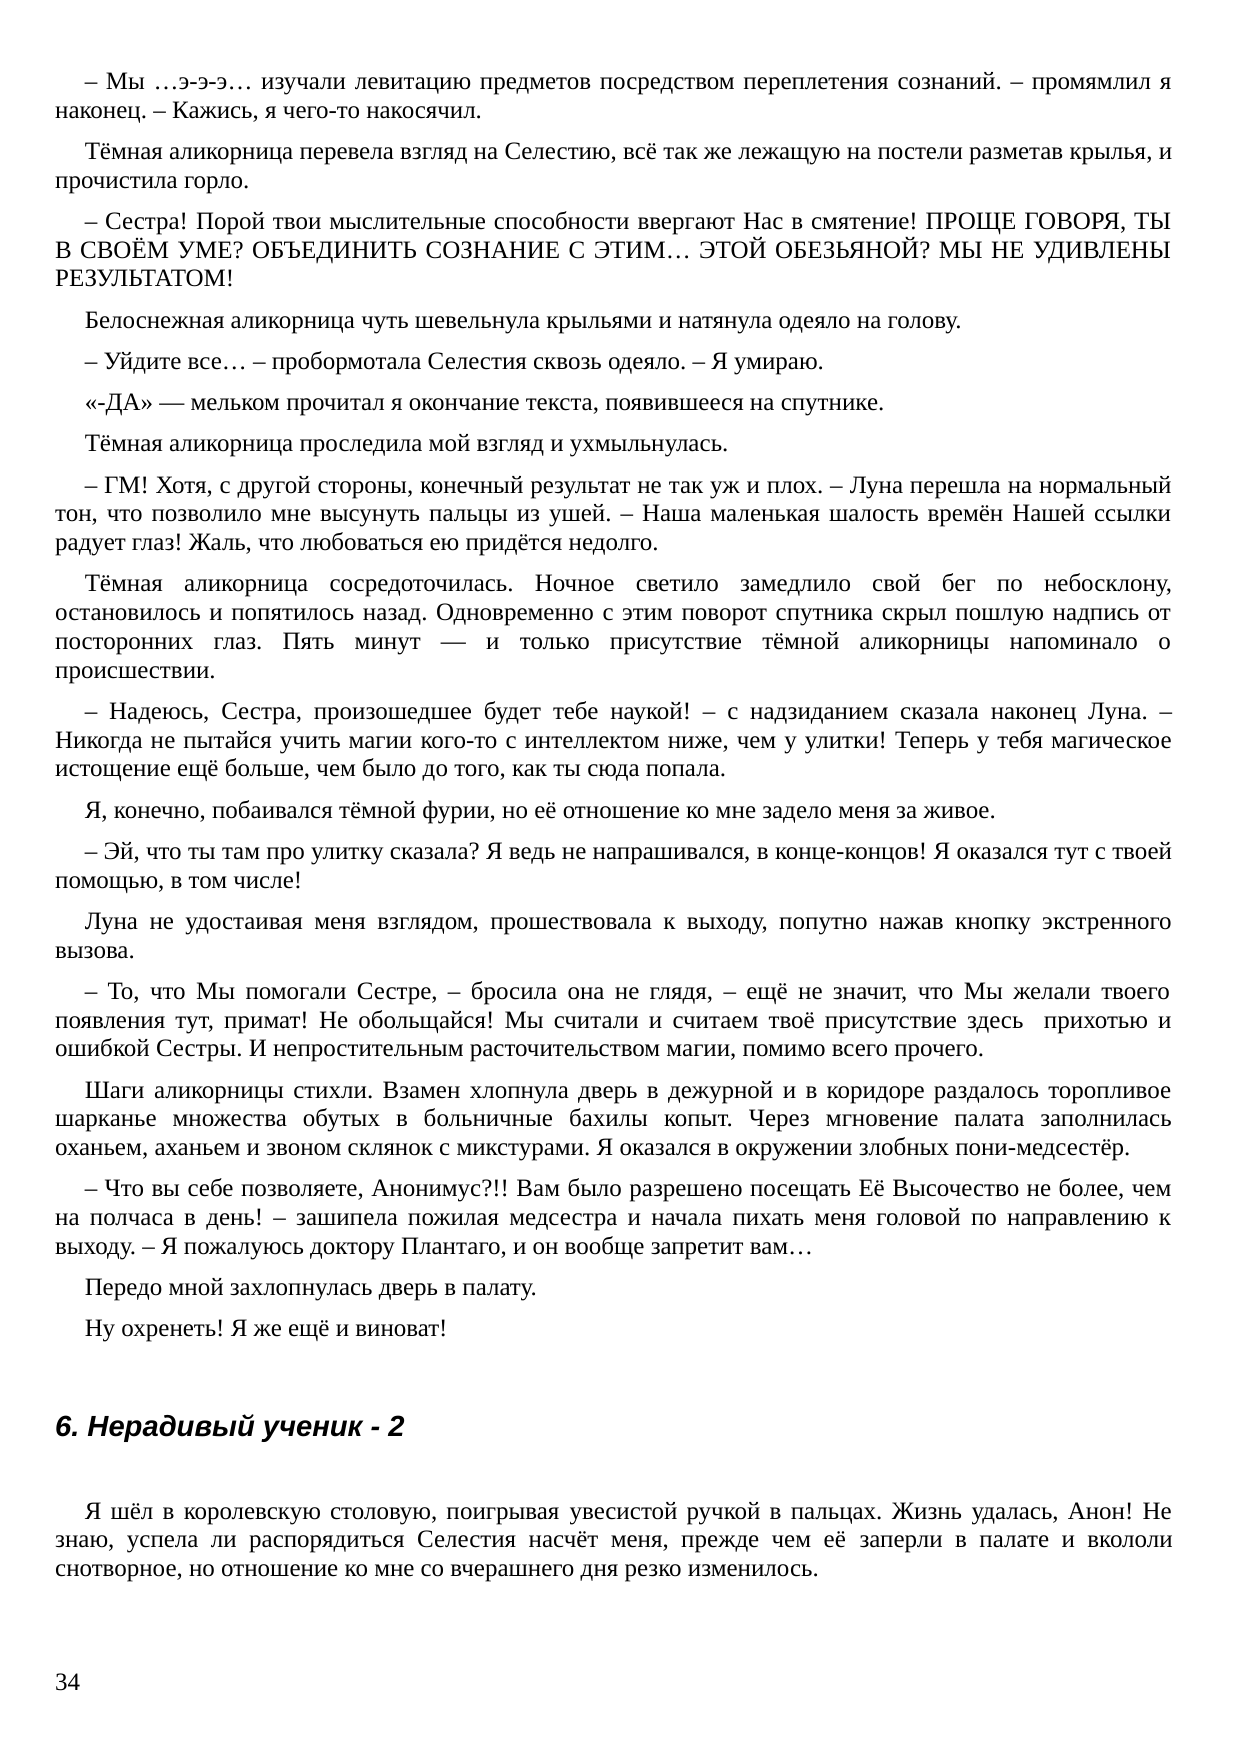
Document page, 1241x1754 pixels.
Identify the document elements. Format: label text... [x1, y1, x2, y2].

subtitle 6. Нерадивый ученик - 2 [55, 1408, 1173, 1442]
text – Что вы себе позволяете, Анонимус?!! Вам было разрешено посещать Её Высочество не более, чем на полчаса в день! – зашипела пожилая медсестра и начала пихать меня головой по направлению к выходу. – Я пожалуюсь доктору Плантаго, и он вообще запретит вам… [55, 1173, 1173, 1260]
text Белоснежная аликорница чуть шевельнула крыльями и натянула одеяло на голову. [55, 305, 1173, 333]
text Я, конечно, побаивался тёмной фурии, но её отношение ко мне задело меня за живое. [55, 795, 1173, 823]
text Тёмная аликорница проследила мой взгляд и ухмыльнулась. [55, 428, 1173, 457]
text «-ДА» — мельком прочитал я окончание текста, появившееся на спутнике. [55, 387, 1173, 416]
text Тёмная аликорница сосредоточилась. Ночное светило замедлило свой бег по небосклону, остановилось и попятилось назад. Одновременно с этим поворот спутника скрыл пошлую надпись от посторонних глаз. Пять минут — и только присутствие тёмной аликорницы напоминало о происшествии. [55, 568, 1173, 683]
text – Эй, что ты там про улитку сказала? Я ведь не напрашивался, в конце-концов! Я оказался тут с твоей помощью, в том числе! [55, 836, 1173, 893]
text – То, что Мы помогали Сестре, – бросила она не глядя, – ещё не значит, что Мы желали твоего появления тут, примат! Не обольщайся! Мы считали и считаем твоё присутствие здесь прихотью и ошибкой Сестры. И непростительным расточительством магии, помимо всего прочего. [55, 976, 1173, 1062]
text Шаги аликорницы стихли. Взамен хлопнула дверь в дежурной и в коридоре раздалось торопливое шарканье множества обутых в больничные бахилы копыт. Через мгновение палата заполнилась оханьем, аханьем и звоном склянок с микстурами. Я оказался в окружении злобных пони-медсестёр. [55, 1075, 1173, 1161]
text – Уйдите все… – пробормотала Селестия сквозь одеяло. – Я умираю. [55, 346, 1173, 375]
text Луна не удостаивая меня взглядом, прошествовала к выходу, попутно нажав кнопку экстренного вызова. [55, 906, 1173, 963]
text – Мы …э-э-э… изучали левитацию предметов посредством переплетения сознаний. – промямлил я наконец. – Кажись, я чего-то накосячил. [55, 66, 1173, 123]
text Передо мной захлопнулась дверь в палату. [55, 1272, 1173, 1301]
text – ГМ! Хотя, с другой стороны, конечный результат не так уж и плох. – Луна перешла на нормальный тон, что позволило мне высунуть пальцы из ушей. – Наша маленькая шалость времён Нашей ссылки радует глаз! Жаль, что любоваться ею придётся недолго. [55, 470, 1173, 556]
text – Надеюсь, Сестра, произошедшее будет тебе наукой! – с надзиданием сказала наконец Луна. – Никогда не пытайся учить магии кого-то с интеллектом ниже, чем у улитки! Теперь у тебя магическое истощение ещё больше, чем было до того, как ты сюда попала. [55, 696, 1173, 782]
text Тёмная аликорница перевела взгляд на Селестию, всё так же лежащую на постели разметав крылья, и прочистила горло. [55, 136, 1173, 193]
text Ну охренеть! Я же ещё и виноват! [55, 1313, 1173, 1342]
text – Сестра! Порой твои мыслительные способности ввергают Нас в смятение! ПРОЩЕ ГОВОРЯ, ТЫ В СВОЁМ УМЕ? ОБЪЕДИНИТЬ СОЗНАНИЕ С ЭТИМ… ЭТОЙ ОБЕЗЬЯНОЙ? МЫ НЕ УДИВЛЕНЫ РЕЗУЛЬТАТОМ! [55, 206, 1173, 292]
text Я шёл в королевскую столовую, поигрывая увесистой ручкой в пальцах. Жизнь удалась, Анон! Не знаю, успела ли распорядиться Селестия насчёт меня, прежде чем её заперли в палате и вкололи снотворное, но отношение ко мне со вчерашнего дня резко изменилось. [55, 1496, 1173, 1582]
